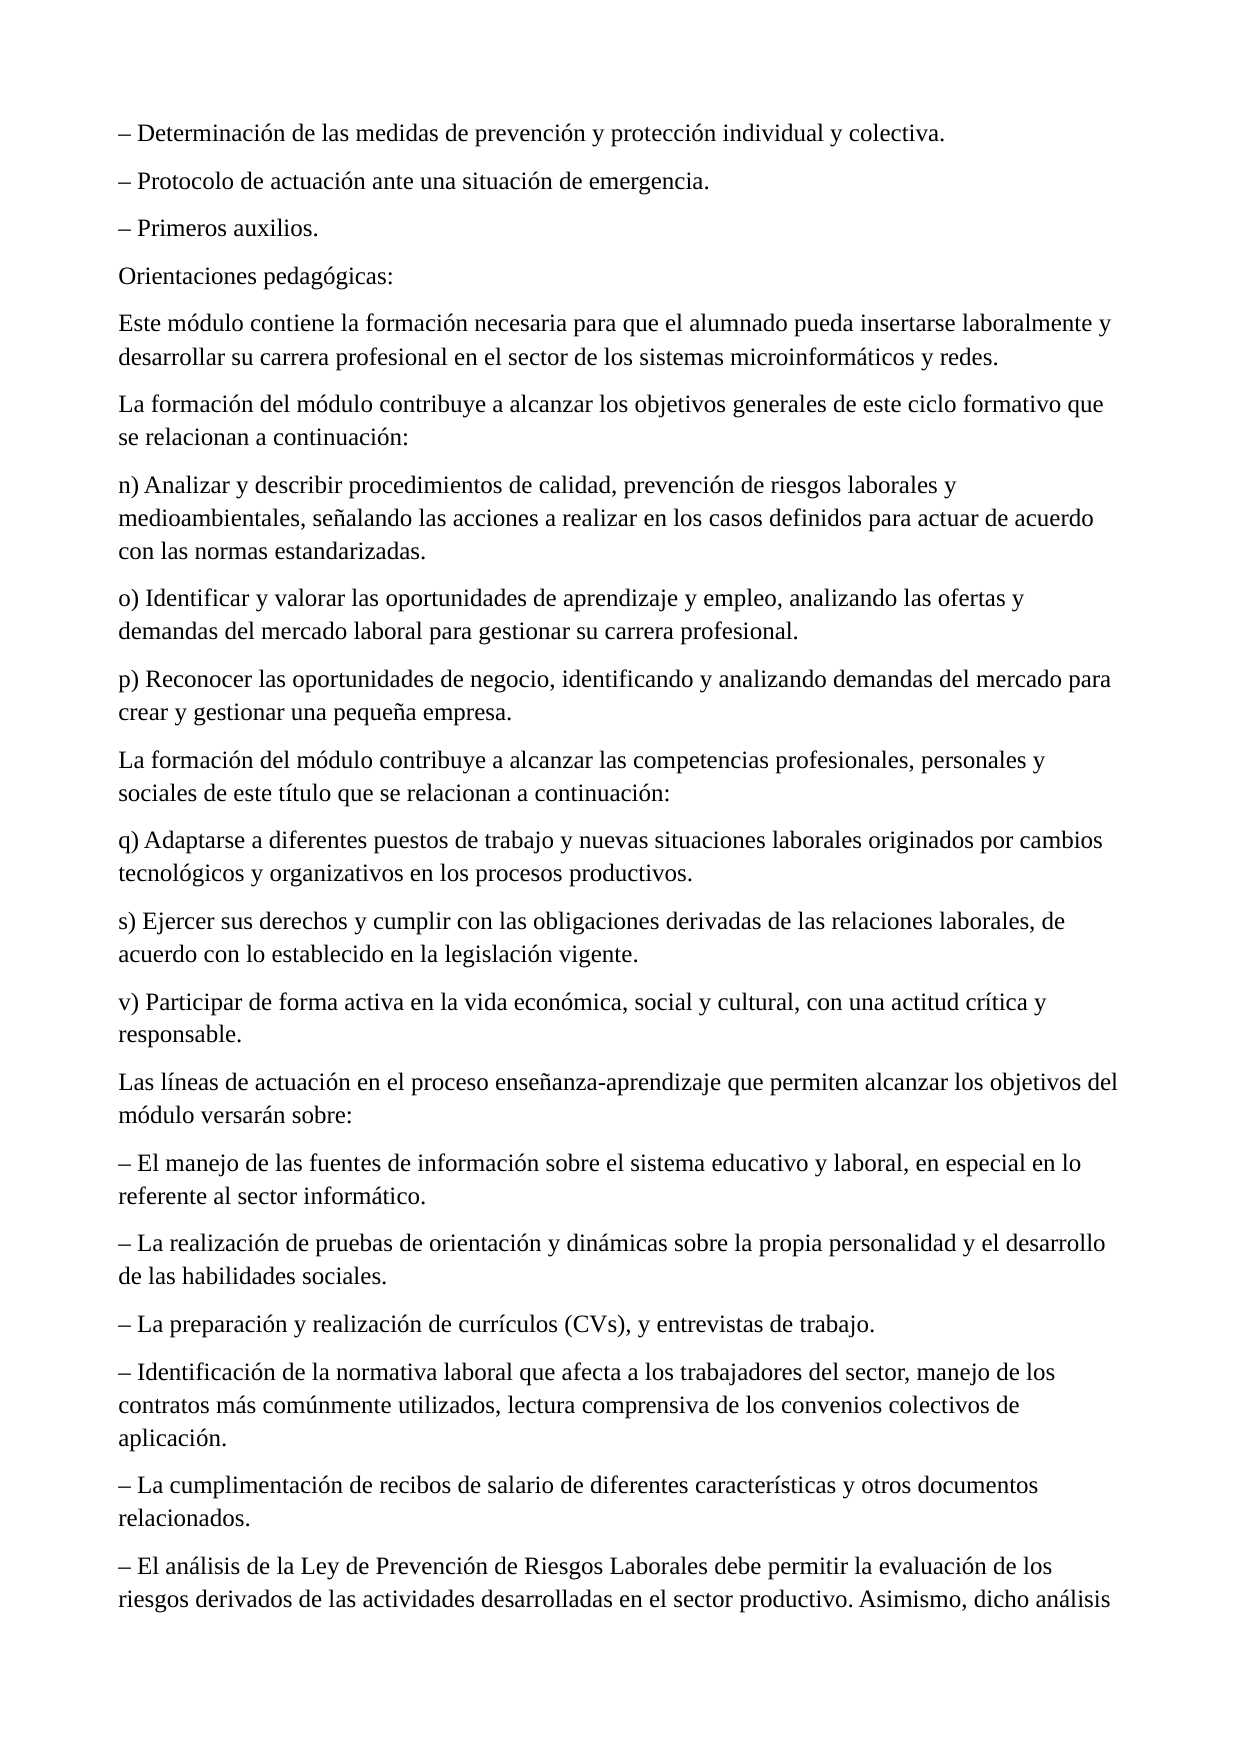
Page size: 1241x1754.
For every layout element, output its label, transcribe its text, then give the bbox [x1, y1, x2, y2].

text – Protocolo de actuación ante una situación de emergencia. [118, 166, 1122, 194]
text Las líneas de actuación en el proceso enseñanza-aprendizaje que permiten alcanzar los objetivos del módulo versarán sobre: [118, 1067, 1122, 1129]
text Este módulo contiene la formación necesaria para que el alumnado pueda insertarse laboralmente y desarrollar su carrera profesional en el sector de los sistemas microinformáticos y redes. [118, 308, 1122, 370]
text – El análisis de la Ley de Prevención de Riesgos Laborales debe permitir la evaluación de los riesgos derivados de las actividades desarrolladas en el sector productivo. Asimismo, dicho análisis [118, 1551, 1122, 1613]
text p) Reconocer las oportunidades de negocio, identificando y analizando demandas del mercado para crear y gestionar una pequeña empresa. [118, 664, 1122, 726]
text La formación del módulo contribuye a alcanzar las competencias profesionales, personales y sociales de este título que se relacionan a continuación: [118, 745, 1122, 806]
text q) Adaptarse a diferentes puestos de trabajo y nuevas situaciones laborales originados por cambios tecnológicos y organizativos en los procesos productivos. [118, 825, 1122, 887]
text – La cumplimentación de recibos de salario de diferentes características y otros documentos relacionados. [118, 1470, 1122, 1532]
text La formación del módulo contribuye a alcanzar los objetivos generales de este ciclo formativo que se relacionan a continuación: [118, 389, 1122, 451]
text s) Ejercer sus derechos y cumplir con las obligaciones derivadas de las relaciones laborales, de acuerdo con lo establecido en la legislación vigente. [118, 906, 1122, 968]
text – El manejo de las fuentes de información sobre el sistema educativo y laboral, en especial en lo referente al sector informático. [118, 1148, 1122, 1209]
text – Primeros auxilios. [118, 213, 1122, 242]
text – La realización de pruebas de orientación y dinámicas sobre la propia personalidad y el desarrollo de las habilidades sociales. [118, 1228, 1122, 1290]
text n) Analizar y describir procedimientos de calidad, prevención de riesgos laborales y medioambientales, señalando las acciones a realizar en los casos definidos para actuar de acuerdo con las normas estandarizadas. [118, 470, 1122, 564]
text Orientaciones pedagógicas: [118, 261, 1122, 290]
text v) Participar de forma activa en la vida económica, social y cultural, con una actitud crítica y responsable. [118, 987, 1122, 1048]
text – Determinación de las medidas de prevención y protección individual y colectiva. [118, 118, 1122, 147]
text – La preparación y realización de currículos (CVs), y entrevistas de trabajo. [118, 1309, 1122, 1338]
text – Identificación de la normativa laboral que afecta a los trabajadores del sector, manejo de los contratos más comúnmente utilizados, lectura comprensiva de los convenios colectivos de aplicación. [118, 1357, 1122, 1451]
text o) Identificar y valorar las oportunidades de aprendizaje y empleo, analizando las ofertas y demandas del mercado laboral para gestionar su carrera profesional. [118, 583, 1122, 645]
